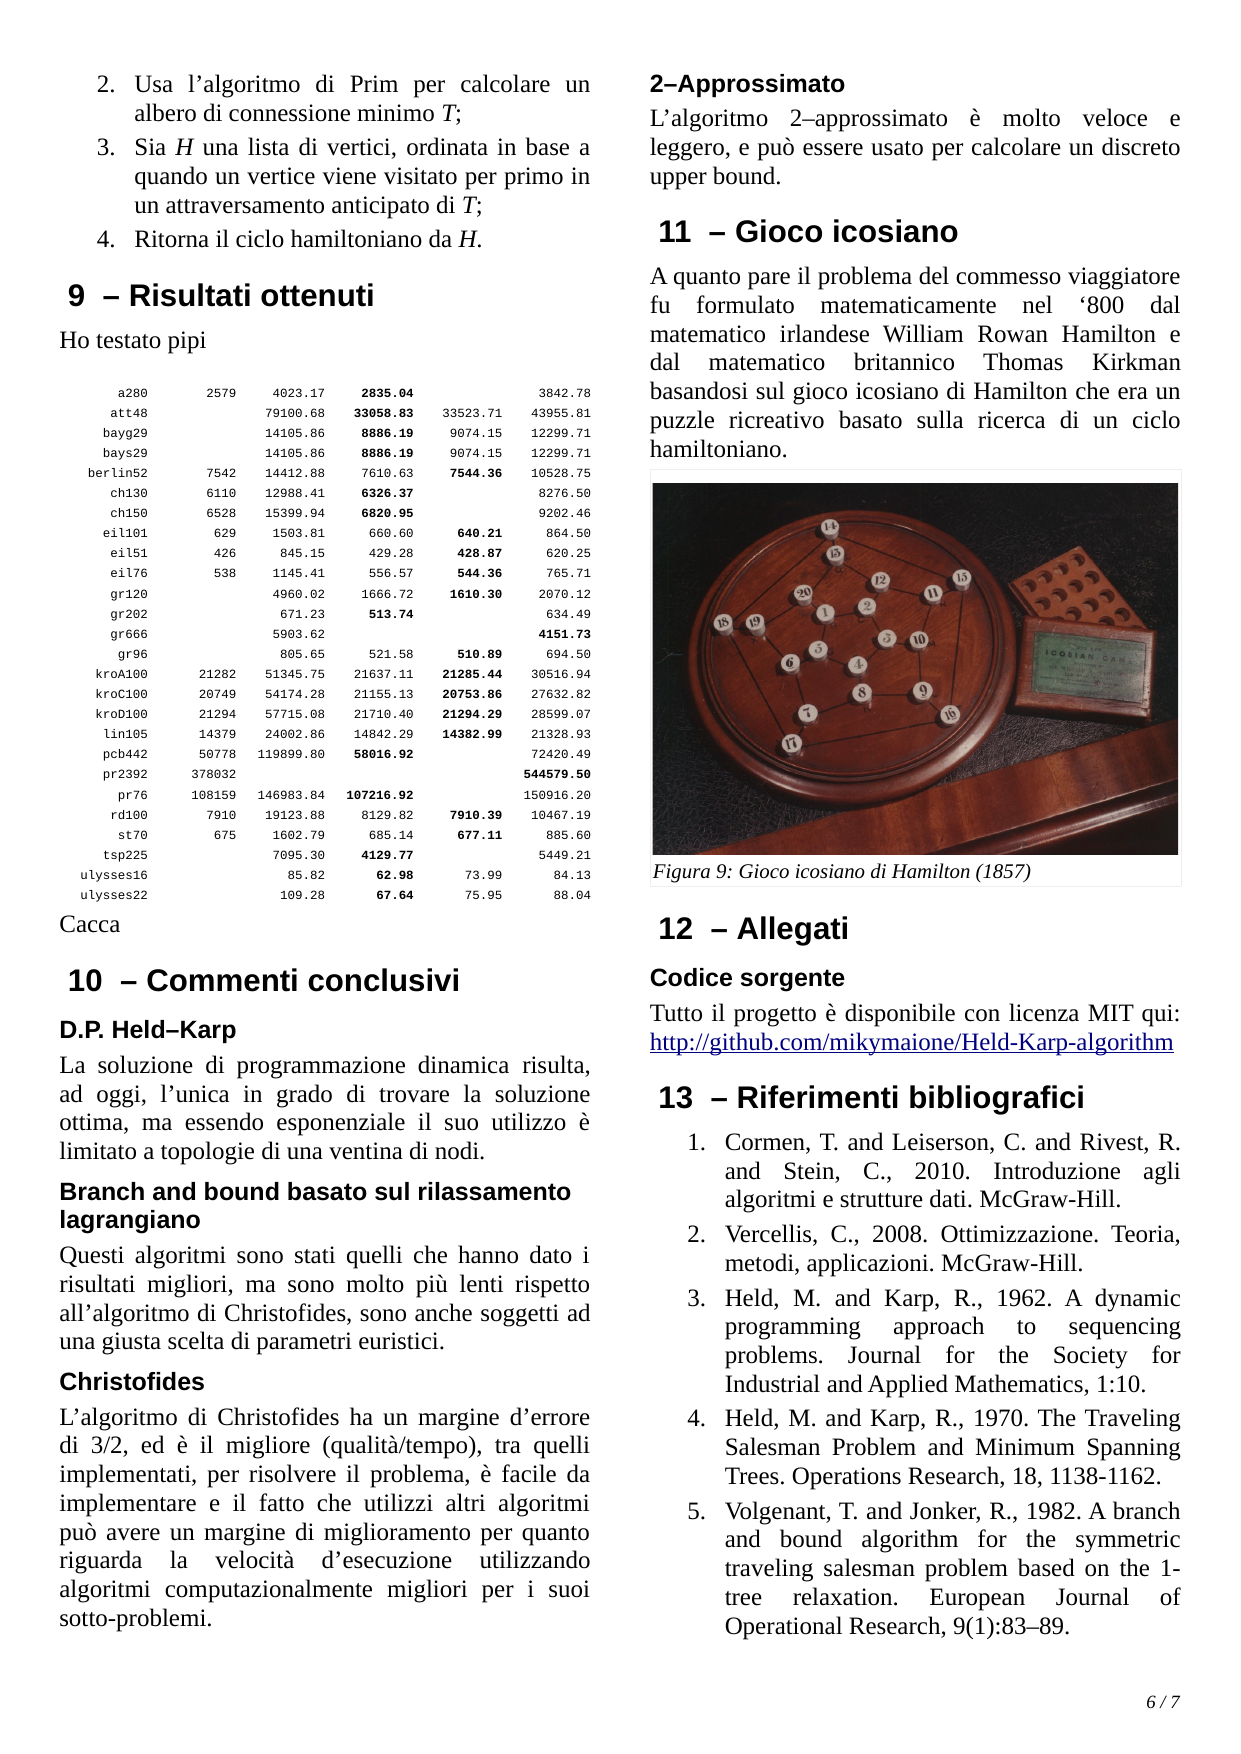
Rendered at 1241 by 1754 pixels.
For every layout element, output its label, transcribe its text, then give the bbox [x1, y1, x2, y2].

table_cell att48 [59, 401, 148, 421]
table_header HK [325, 354, 413, 381]
table_cell 27632.82 [502, 682, 591, 702]
table_cell 14382.99 [413, 723, 502, 742]
table_cell [413, 843, 502, 863]
table_cell 544579.50 [502, 763, 591, 783]
table_cell 12988.41 [236, 481, 325, 501]
table_cell 634.49 [502, 602, 591, 622]
table_cell kroA100 [59, 662, 148, 682]
text Figura 9: Gioco icosiano di Hamilton (1857) [653, 855, 1178, 883]
table_cell 150916.20 [502, 783, 591, 803]
table_cell 50778 [148, 743, 236, 763]
table_cell [148, 602, 236, 622]
table_cell 640.21 [413, 521, 502, 541]
table_cell bayg29 [59, 421, 148, 441]
table_cell 57715.08 [236, 702, 325, 722]
table_cell 119899.80 [236, 743, 325, 763]
table_cell gr96 [59, 642, 148, 662]
subtitle Branch and bound basato sul rilassamento lagrangiano [59, 1177, 591, 1234]
table_cell st70 [59, 823, 148, 843]
table_cell bays29 [59, 441, 148, 461]
table_cell gr666 [59, 622, 148, 642]
table_cell 510.89 [413, 642, 502, 662]
table_cell 21294 [148, 702, 236, 722]
table_cell 7910 [148, 803, 236, 823]
table_cell [148, 642, 236, 662]
list Held, M. and Karp, R., 1962. A dynamic programming approach to sequencing problems. Journal for the Society for Industrial and Applied Mathematics, 1:10. [687, 1283, 1181, 1398]
table_cell tsp225 [59, 843, 148, 863]
text Questi algoritmi sono stati quelli che hanno dato i risultati migliori, ma sono molto più lenti rispetto all’algoritmo di Christofides, sono anche soggetti ad una giusta scelta di parametri euristici. [59, 1240, 591, 1355]
table_cell [413, 743, 502, 763]
table_cell [148, 883, 236, 903]
table_cell 88.04 [502, 883, 591, 903]
table_cell 24002.86 [236, 723, 325, 742]
table_header CH [236, 354, 325, 381]
table_cell 677.11 [413, 823, 502, 843]
table_cell 51345.75 [236, 662, 325, 682]
table_cell 378032 [148, 763, 236, 783]
list Vercellis, C., 2008. Ottimizzazione. Teoria, metodi, applicazioni. McGraw-Hill. [687, 1219, 1181, 1277]
table_cell 14842.29 [325, 723, 413, 742]
table_cell [413, 501, 502, 521]
table_cell 3842.78 [502, 381, 591, 401]
subtitle Riferimenti bibliografici [649, 1079, 1181, 1115]
table_cell 72420.49 [502, 743, 591, 763]
table_cell 10467.19 [502, 803, 591, 823]
table_cell [148, 863, 236, 883]
table_cell 33523.71 [413, 401, 502, 421]
table_cell 620.25 [502, 541, 591, 562]
table_cell 1666.72 [325, 582, 413, 602]
text A quanto pare il problema del commesso viaggiatore fu formulato matematicamente nel ‘800 dal matematico irlandese William Rowan Hamilton e dal matematico britannico Thomas Kirkman basandosi sul gioco icosiano di Hamilton che era un puzzle ricreativo basato sulla ricerca di un ciclo hamiltoniano. [649, 261, 1181, 462]
subtitle Gioco icosiano [649, 213, 1181, 249]
table_cell 6326.37 [325, 481, 413, 501]
table_cell 885.60 [502, 823, 591, 843]
table_cell 20753.86 [413, 682, 502, 702]
list Ritorna il ciclo hamiltoniano da H. [97, 224, 591, 253]
table_cell [325, 622, 413, 642]
table_header File [59, 354, 148, 381]
table_header TSPLib [148, 354, 236, 381]
table_cell 8886.19 [325, 421, 413, 441]
table_cell [413, 602, 502, 622]
table_cell 14379 [148, 723, 236, 742]
table_cell 513.74 [325, 602, 413, 622]
table_cell ch130 [59, 481, 148, 501]
table_cell 14105.86 [236, 441, 325, 461]
table_cell 12299.71 [502, 421, 591, 441]
table_cell [325, 763, 413, 783]
table_cell 544.36 [413, 562, 502, 582]
table_cell [413, 622, 502, 642]
table_cell 521.58 [325, 642, 413, 662]
table_cell 19123.88 [236, 803, 325, 823]
table_cell 14412.88 [236, 461, 325, 481]
table_cell 28599.07 [502, 702, 591, 722]
table_cell 864.50 [502, 521, 591, 541]
table_cell 75.95 [413, 883, 502, 903]
table_cell kroD100 [59, 702, 148, 722]
text La soluzione di programmazione dinamica risulta, ad oggi, l’unica in grado di trovare la soluzione ottima, ma essendo esponenziale il suo utilizzo è limitato a topologie di una ventina di nodi. [59, 1050, 591, 1165]
table_cell 2579 [148, 381, 236, 401]
table_cell 685.14 [325, 823, 413, 843]
table_cell 67.64 [325, 883, 413, 903]
table_cell 21328.93 [502, 723, 591, 742]
table_cell 14105.86 [236, 421, 325, 441]
table_cell 7910.39 [413, 803, 502, 823]
table_cell 7095.30 [236, 843, 325, 863]
table_cell 7544.36 [413, 461, 502, 481]
table_cell berlin52 [59, 461, 148, 481]
table_cell 43955.81 [502, 401, 591, 421]
table_header 2–app [502, 354, 591, 381]
table_cell 805.65 [236, 642, 325, 662]
table_cell [148, 582, 236, 602]
table_cell 7610.63 [325, 461, 413, 481]
list Cormen, T. and Leiserson, C. and Rivest, R. and Stein, C., 2010. Introduzione agli algoritmi e strutture dati. McGraw-Hill. [687, 1127, 1181, 1213]
text Ho testato pipi [59, 325, 591, 353]
table_cell 660.60 [325, 521, 413, 541]
table_cell 21285.44 [413, 662, 502, 682]
table_cell 30516.94 [502, 662, 591, 682]
table_cell 79100.68 [236, 401, 325, 421]
table_cell 4023.17 [236, 381, 325, 401]
table_cell 21710.40 [325, 702, 413, 722]
table_cell 54174.28 [236, 682, 325, 702]
table_cell eil101 [59, 521, 148, 541]
table_cell ulysses22 [59, 883, 148, 903]
table_cell 12299.71 [502, 441, 591, 461]
table_cell pr76 [59, 783, 148, 803]
table_cell [148, 421, 236, 441]
table_cell 694.50 [502, 642, 591, 662]
table_cell 84.13 [502, 863, 591, 883]
table_cell pr2392 [59, 763, 148, 783]
table_cell 629 [148, 521, 236, 541]
table_cell 73.99 [413, 863, 502, 883]
table_cell 146983.84 [236, 783, 325, 803]
table_cell 6820.95 [325, 501, 413, 521]
text L’algoritmo 2–approssimato è molto veloce e leggero, e può essere usato per calcolare un discreto upper bound. [649, 103, 1181, 190]
table_cell pcb442 [59, 743, 148, 763]
table_cell 6110 [148, 481, 236, 501]
subtitle Allegati [649, 910, 1181, 946]
table_cell [413, 783, 502, 803]
list Held, M. and Karp, R., 1970. The Traveling Salesman Problem and Minimum Spanning Trees. Operations Research, 18, 1138-1162. [687, 1403, 1181, 1490]
subtitle Risultati ottenuti [59, 277, 591, 313]
table_cell 33058.83 [325, 401, 413, 421]
table_cell [148, 843, 236, 863]
text L’algoritmo di Christofides ha un margine d’errore di 3/2, ed è il migliore (qualità/tempo), tra quelli implementati, per risolvere il problema, è facile da implementare e il fatto che utilizzi altri algoritmi può avere un margine di miglioramento per quanto riguarda la velocità d’esecuzione utilizzando algoritmi computazionalmente migliori per i suoi sotto-problemi. [59, 1402, 591, 1632]
table_cell [413, 381, 502, 401]
table_cell [236, 763, 325, 783]
picture [652, 483, 1179, 855]
subtitle 2–Approssimato [649, 69, 1181, 98]
table_cell a280 [59, 381, 148, 401]
table_header VJ [413, 354, 502, 381]
text Tutto il progetto è disponibile con licenza MIT qui: http://github.com/mikymaione/Held-Karp-algorithm [649, 998, 1181, 1056]
text Cacca [59, 909, 591, 938]
subtitle Christofides [59, 1367, 591, 1396]
table_cell lin105 [59, 723, 148, 742]
table_cell 671.23 [236, 602, 325, 622]
subtitle Codice sorgente [649, 963, 1181, 992]
table_cell 9202.46 [502, 501, 591, 521]
table_cell [413, 763, 502, 783]
table_cell 8886.19 [325, 441, 413, 461]
table_cell 9074.15 [413, 441, 502, 461]
table_cell 10528.75 [502, 461, 591, 481]
table_cell 58016.92 [325, 743, 413, 763]
table_cell 2070.12 [502, 582, 591, 602]
table_cell 5903.62 [236, 622, 325, 642]
table_cell 1610.30 [413, 582, 502, 602]
table_cell 675 [148, 823, 236, 843]
subtitle Commenti conclusivi [59, 962, 591, 998]
table_cell eil76 [59, 562, 148, 582]
table_cell 8129.82 [325, 803, 413, 823]
table_cell 1145.41 [236, 562, 325, 582]
table_cell 8276.50 [502, 481, 591, 501]
table_cell 9074.15 [413, 421, 502, 441]
table_cell [148, 622, 236, 642]
table_cell 6528 [148, 501, 236, 521]
table_cell 538 [148, 562, 236, 582]
table_cell 4151.73 [502, 622, 591, 642]
table_cell 7542 [148, 461, 236, 481]
table_cell 21282 [148, 662, 236, 682]
table_cell 85.82 [236, 863, 325, 883]
table_cell 845.15 [236, 541, 325, 562]
table_cell 21294.29 [413, 702, 502, 722]
table_cell 21637.11 [325, 662, 413, 682]
table_cell rd100 [59, 803, 148, 823]
table_cell 765.71 [502, 562, 591, 582]
subtitle D.P. Held–Karp [59, 1015, 591, 1044]
list Usa l’algoritmo di Prim per calcolare un albero di connessione minimo T; [97, 69, 591, 126]
table_cell 429.28 [325, 541, 413, 562]
table_cell eil51 [59, 541, 148, 562]
table_cell ulysses16 [59, 863, 148, 883]
table_cell 4960.02 [236, 582, 325, 602]
table_cell 20749 [148, 682, 236, 702]
table_cell 1503.81 [236, 521, 325, 541]
table_cell 21155.13 [325, 682, 413, 702]
table_cell 5449.21 [502, 843, 591, 863]
table_cell 107216.92 [325, 783, 413, 803]
table_cell [413, 481, 502, 501]
table_cell 4129.77 [325, 843, 413, 863]
table_cell 62.98 [325, 863, 413, 883]
table_cell 108159 [148, 783, 236, 803]
table_cell gr202 [59, 602, 148, 622]
table_cell 556.57 [325, 562, 413, 582]
list Volgenant, T. and Jonker, R., 1982. A branch and bound algorithm for the symmetric traveling salesman problem based on the 1-tree relaxation. European Journal of Operational Research, 9(1):83–89. [687, 1496, 1181, 1639]
table_cell 2835.04 [325, 381, 413, 401]
table_cell 426 [148, 541, 236, 562]
table_cell [148, 441, 236, 461]
table_cell 1602.79 [236, 823, 325, 843]
table_cell ch150 [59, 501, 148, 521]
table_cell 15399.94 [236, 501, 325, 521]
list Sia H una lista di vertici, ordinata in base a quando un vertice viene visitato per primo in un attraversamento anticipato di T; [97, 132, 591, 218]
table_cell 428.87 [413, 541, 502, 562]
table_cell gr120 [59, 582, 148, 602]
table_cell [148, 401, 236, 421]
table_cell 109.28 [236, 883, 325, 903]
table_cell kroC100 [59, 682, 148, 702]
